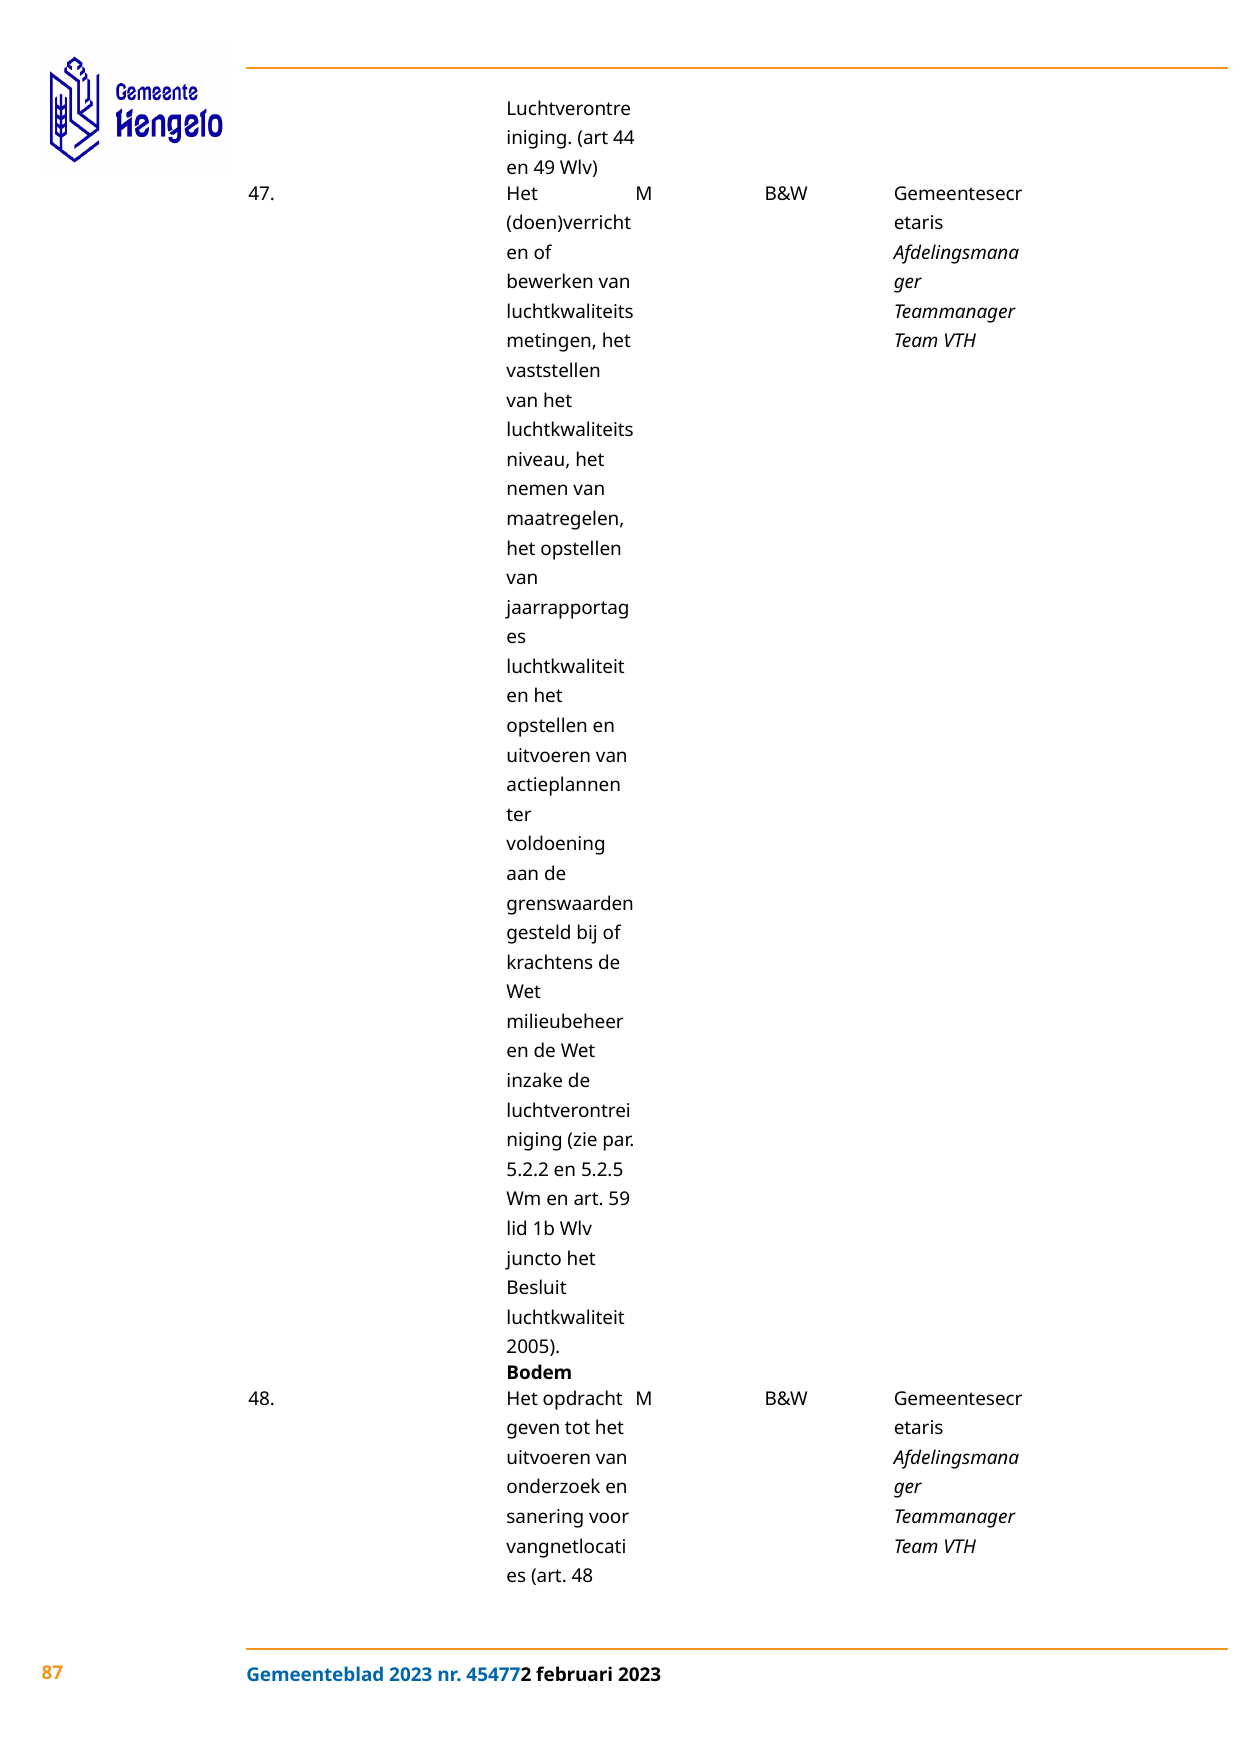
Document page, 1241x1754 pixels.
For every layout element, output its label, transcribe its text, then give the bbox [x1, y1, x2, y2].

table_cell [1023, 95, 1152, 180]
picture [41, 47, 231, 172]
table_cell [635, 95, 764, 180]
table_cell [894, 95, 1022, 180]
table_cell Het (doen)verrichten of bewerken van luchtkwaliteitsmetingen, het vaststellen van het luchtkwaliteitsniveau, het nemen van maatregelen, het opstellen van jaarrapportages luchtkwaliteit en het opstellen en uitvoeren van actieplannen ter voldoening aan de grenswaarden gesteld bij of krachtens de Wet milieubeheer en de Wet inzake de luchtverontreiniging (zie par. 5.2.2 en 5.2.5 Wm en art. 59 lid 1b Wlv juncto het Besluit luchtkwaliteit 2005). [506, 180, 635, 1359]
table_cell [764, 1359, 893, 1385]
table_cell [635, 1359, 764, 1385]
table_cell M [635, 180, 764, 1359]
table_cell Luchtverontreiniging. (art 44 en 49 Wlv) [506, 95, 635, 180]
table_cell 48. [248, 1385, 506, 1588]
table_cell B&W [764, 1385, 893, 1588]
table_cell [248, 1359, 506, 1385]
table_cell Het opdracht geven tot het uitvoeren van onderzoek en sanering voor vangnetlocaties (art. 48 [506, 1385, 635, 1588]
table_cell [894, 1359, 1022, 1385]
table_cell B&W [764, 180, 893, 1359]
table_cell [1023, 1359, 1152, 1385]
table_cell Gemeentesecretaris Afdelingsmanager Teammanager Team VTH [894, 1385, 1022, 1588]
table_cell Bodem [506, 1359, 635, 1385]
table_cell [1023, 1385, 1152, 1588]
table_cell M [635, 1385, 764, 1588]
table_cell [764, 95, 893, 180]
table_cell 47. [248, 180, 506, 1359]
table_cell [248, 95, 506, 180]
table_cell Gemeentesecretaris Afdelingsmanager Teammanager Team VTH [894, 180, 1022, 1359]
table_cell [1023, 180, 1152, 1359]
